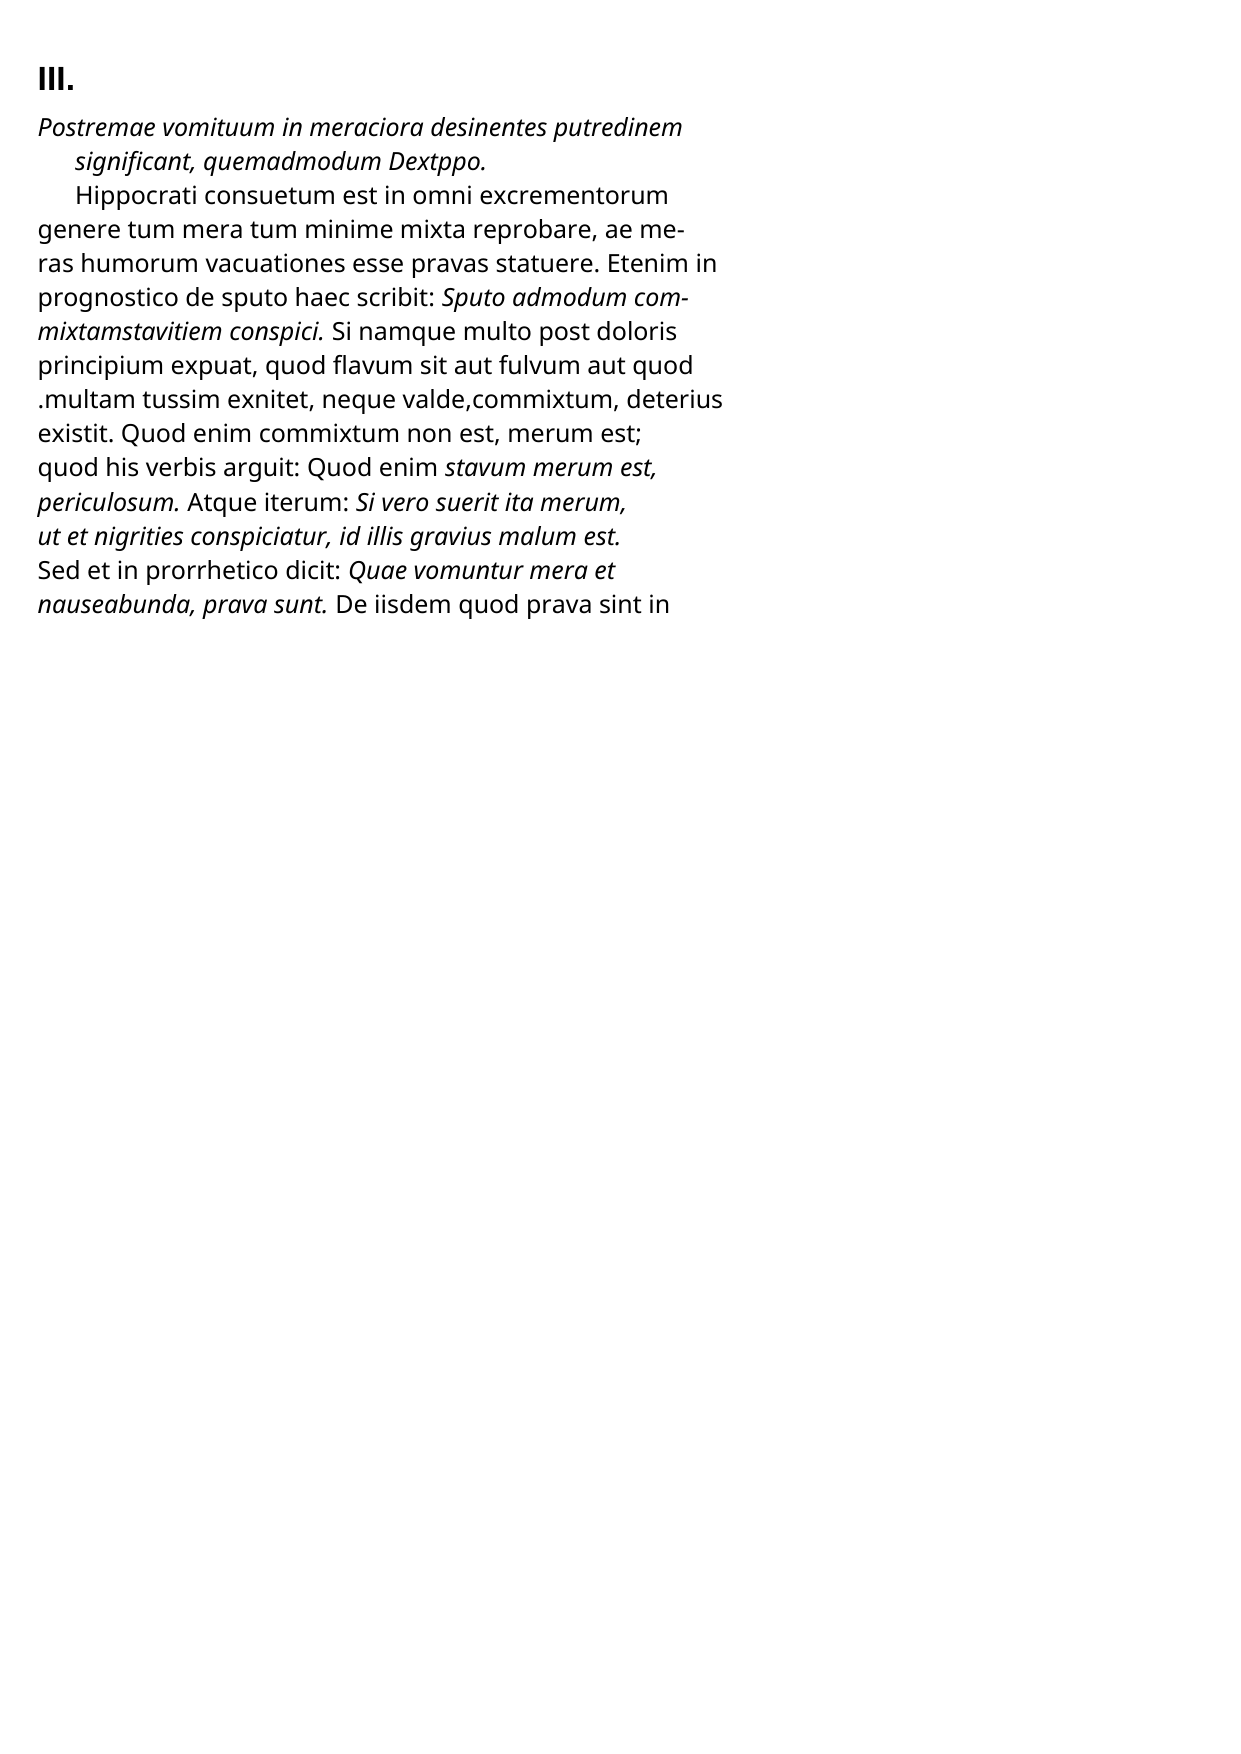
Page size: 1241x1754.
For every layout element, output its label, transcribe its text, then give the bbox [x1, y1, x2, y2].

subtitle III. [37, 58, 1203, 97]
text Hippocrati consuetum est in omni excrementorum genere tum mera tum minime mixta reprobare, ae me- ras humorum vacuationes esse pravas statuere. Etenim in prognostico de sputo haec scribit: Sputo admodum com- mixtamstavitiem conspici. Si namque multo post doloris principium expuat, quod flavum sit aut fulvum aut quod .multam tussim exnitet, neque valde,commixtum, deterius existit. Quod enim commixtum non est, merum est; quod his verbis arguit: Quod enim stavum merum est, periculosum. Atque iterum: Si vero suerit ita merum, ut et nigrities conspiciatur, id illis gravius malum est. Sed et in prorrhetico dicit: Quae vomuntur mera et nauseabunda, prava sunt. De iisdem quod prava sint in [37, 178, 1203, 620]
text Postremae vomituum in meraciora desinentes putredinem significant, quemadmodum Dextppo. [37, 109, 1203, 178]
